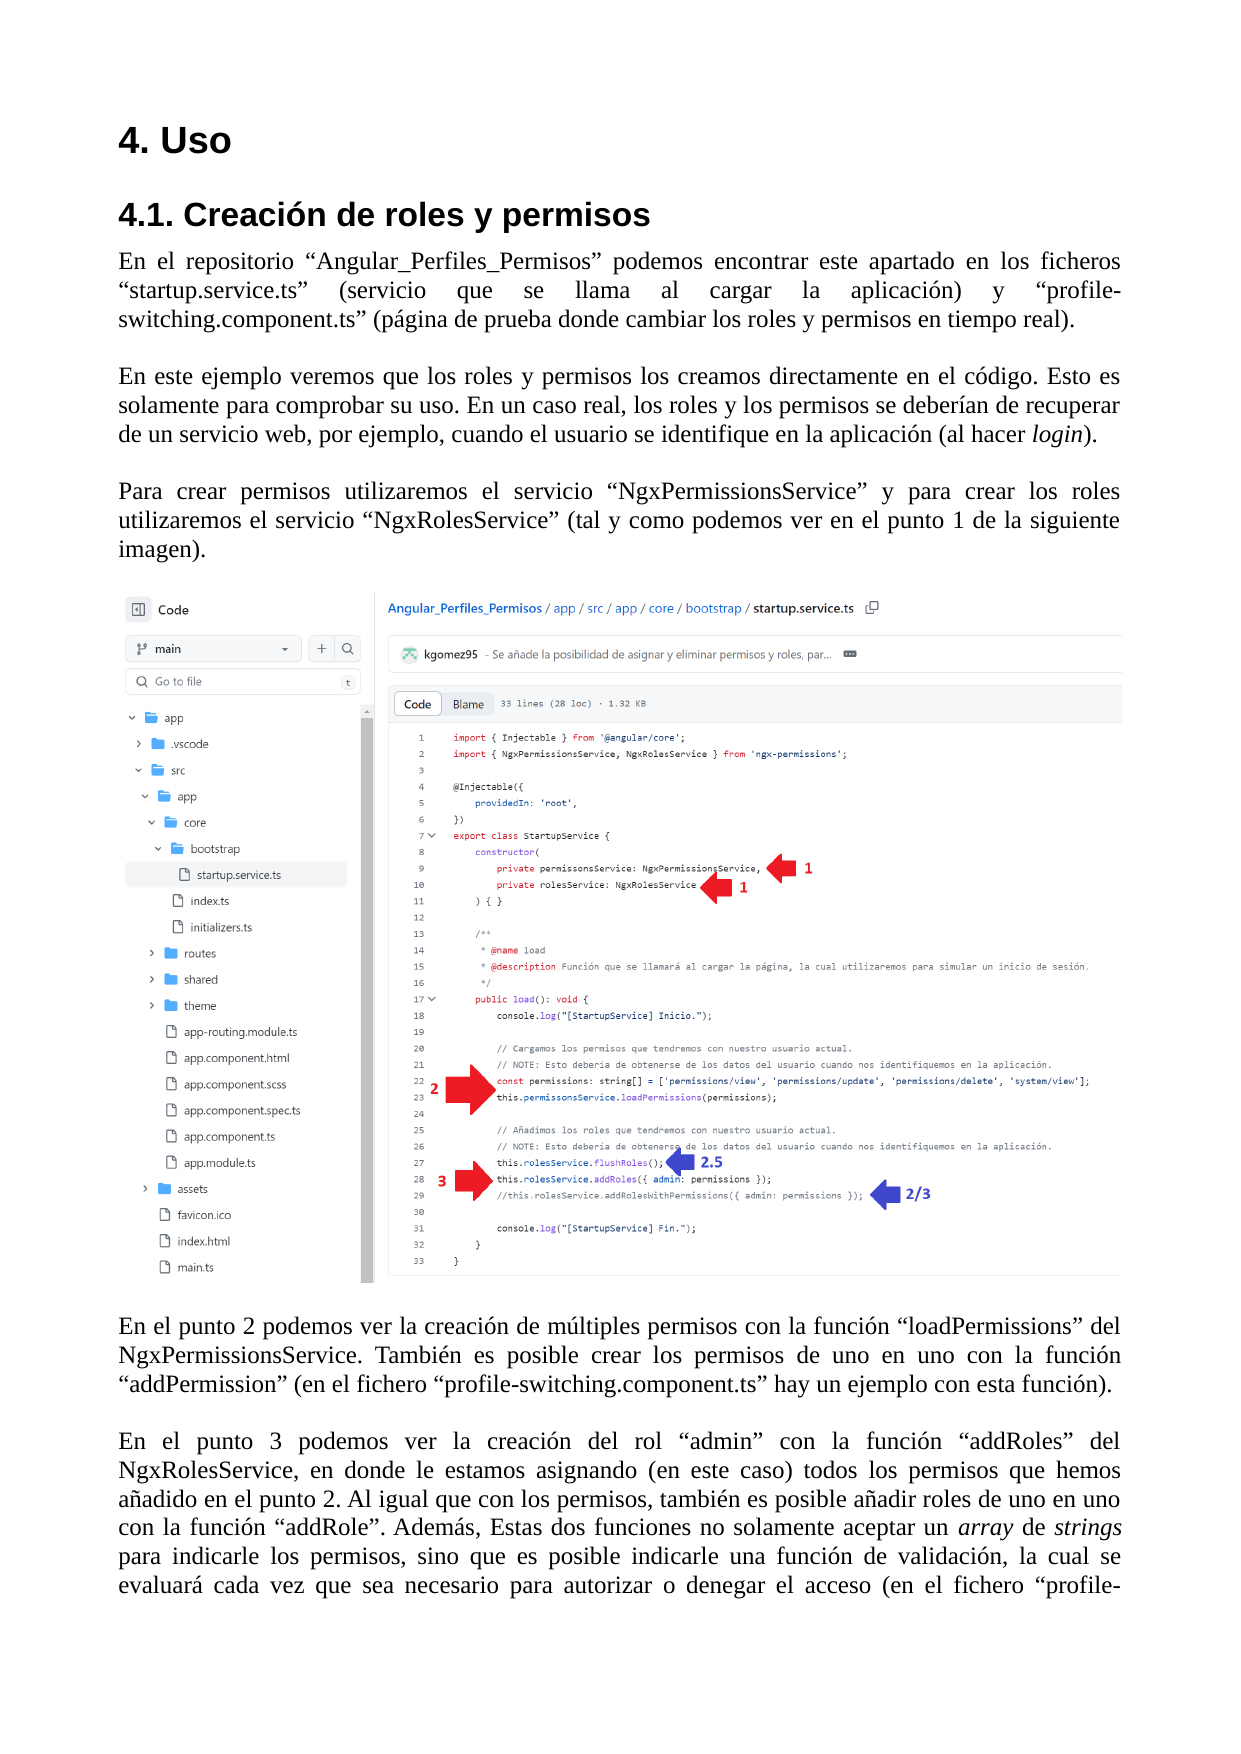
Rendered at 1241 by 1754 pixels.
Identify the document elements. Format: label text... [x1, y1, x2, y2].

subtitle 4. Uso [118, 118, 1122, 162]
text En este ejemplo veremos que los roles y permisos los creamos directamente en el código. Esto es solamente para comprobar su uso. En un caso real, los roles y los permisos se deberían de recuperar de un servicio web, por ejemplo, cuando el usuario se identifique en la aplicación (al hacer login). [118, 361, 1122, 447]
text Para crear permisos utilizaremos el servicio “NgxPermissionsService” y para crear los roles utilizaremos el servicio “NgxRolesService” (tal y como podemos ver en el punto 1 de la siguiente imagen). [118, 476, 1122, 562]
picture [118, 591, 1123, 1283]
subtitle 4.1. Creación de roles y permisos [118, 195, 1122, 234]
text En el repositorio “Angular_Perfiles_Permisos” podemos encontrar este apartado en los ficheros “startup.service.ts” (servicio que se llama al cargar la aplicación) y “profile-switching.component.ts” (página de prueba donde cambiar los roles y permisos en tiempo real). [118, 246, 1122, 332]
text En el punto 3 podemos ver la creación del rol “admin” con la función “addRoles” del NgxRolesService, en donde le estamos asignando (en este caso) todos los permisos que hemos añadido en el punto 2. Al igual que con los permisos, también es posible añadir roles de uno en uno con la función “addRole”. Además, Estas dos funciones no solamente aceptar un array de strings para indicarle los permisos, sino que es posible indicarle una función de validación, la cual se evaluará cada vez que sea necesario para autorizar o denegar el acceso (en el fichero “profile- [118, 1426, 1122, 1599]
text En el punto 2 podemos ver la creación de múltiples permisos con la función “loadPermissions” del NgxPermissionsService. También es posible crear los permisos de uno en uno con la función “addPermission” (en el fichero “profile-switching.component.ts” hay un ejemplo con esta función). [118, 1311, 1122, 1397]
